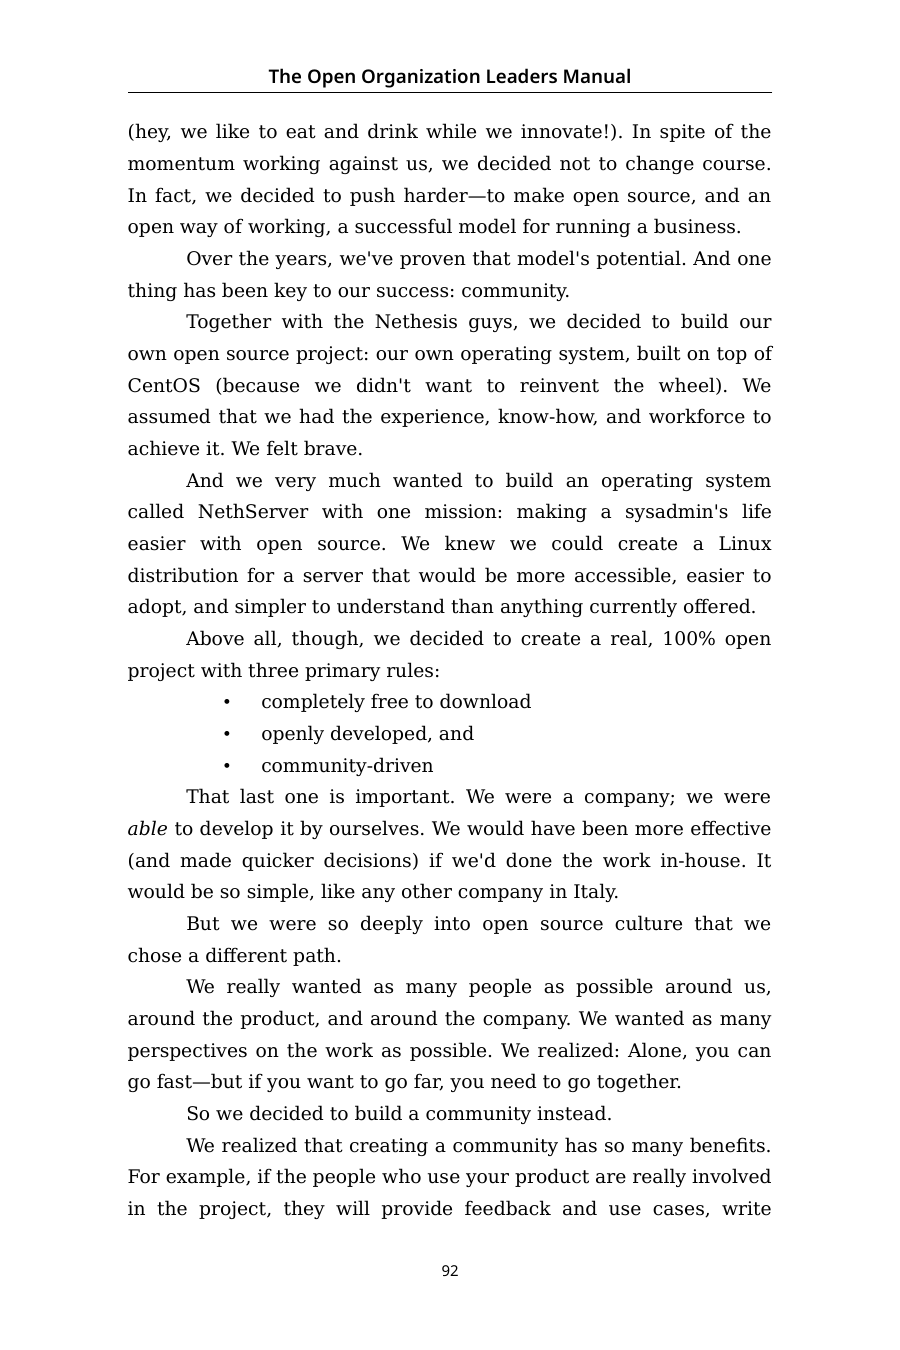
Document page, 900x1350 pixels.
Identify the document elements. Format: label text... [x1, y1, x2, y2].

list completely free to download [223, 691, 772, 713]
text Above all, though, we decided to create a real, 100% open project with three primary rules: [127, 628, 772, 682]
text We realized that creating a community has so many benefits. For example, if the people who use your product are really involved in the project, they will provide feedback and use cases, write [127, 1135, 772, 1220]
list community-driven [223, 755, 772, 777]
text We really wanted as many people as possible around us, around the product, and around the company. We wanted as many perspectives on the work as possible. We realized: Alone, you can go fast—but if you want to go far, you need to go together. [127, 976, 772, 1093]
text But we were so deeply into open source culture that we chose a different path. [127, 913, 772, 967]
text That last one is important. We were a company; we were able to develop it by ourselves. We would have been more effective (and made quicker decisions) if we'd done the work in-house. It would be so simple, like any other company in Italy. [127, 786, 772, 903]
text So we decided to build a community instead. [127, 1103, 772, 1125]
text Over the years, we've proven that model's potential. And one thing has been key to our success: community. [127, 248, 772, 302]
text Together with the Nethesis guys, we decided to build our own open source project: our own operating system, built on top of CentOS (because we didn't want to reinvent the wheel). We assumed that we had the experience, know-how, and workforce to achieve it. We felt brave. [127, 311, 772, 460]
text (hey, we like to eat and drink while we innovate!). In spite of the momentum working against us, we decided not to change course. In fact, we decided to push harder—to make open source, and an open way of working, a successful model for running a business. [127, 121, 772, 238]
text And we very much wanted to build an operating system called NethServer with one mission: making a sysadmin's life easier with open source. We knew we could create a Linux distribution for a server that would be more accessible, easier to adopt, and simpler to understand than anything currently offered. [127, 470, 772, 618]
list openly developed, and [223, 723, 772, 745]
